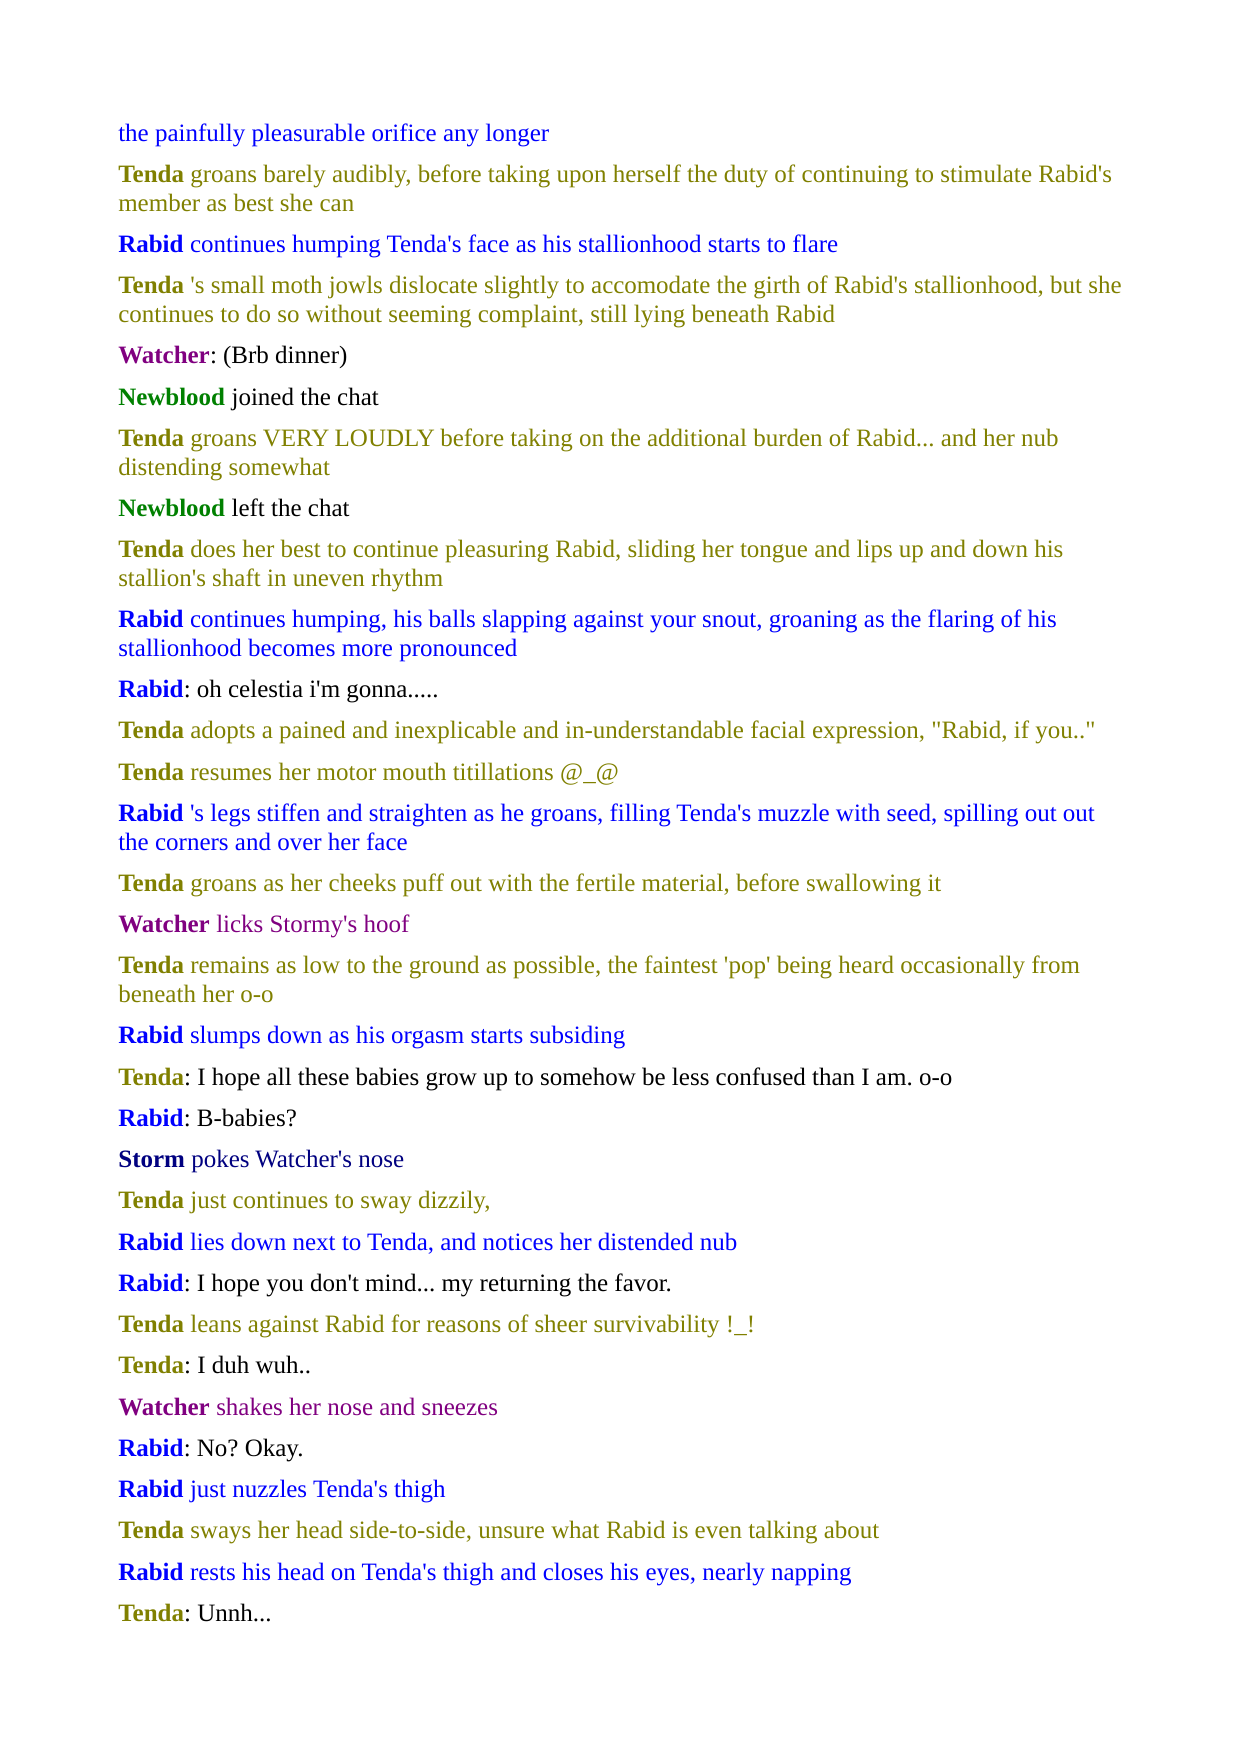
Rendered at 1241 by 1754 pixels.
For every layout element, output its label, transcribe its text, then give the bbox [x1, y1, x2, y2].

text Rabid: oh celestia i'm gonna..... [118, 674, 1122, 703]
text Tenda: I duh wuh.. [118, 1351, 1122, 1379]
text Rabid slumps down as his orgasm starts subsiding [118, 1021, 1122, 1049]
text Watcher shakes her nose and sneezes [118, 1392, 1122, 1421]
text Tenda leans against Rabid for reasons of sheer survivability !_! [118, 1309, 1122, 1338]
text Tenda groans VERY LOUDLY before taking on the additional burden of Rabid... and her nub distending somewhat [118, 423, 1122, 481]
text Rabid just nuzzles Tenda's thigh [118, 1474, 1122, 1503]
text Rabid lies down next to Tenda, and notices her distended nub [118, 1227, 1122, 1256]
text Tenda: I hope all these babies grow up to somehow be less confused than I am. o-o [118, 1062, 1122, 1091]
text Newblood joined the chat [118, 382, 1122, 411]
text Rabid: I hope you don't mind... my returning the favor. [118, 1268, 1122, 1297]
text Tenda does her best to continue pleasuring Rabid, sliding her tongue and lips up and down his stallion's shaft in uneven rhythm [118, 534, 1122, 592]
text Rabid: B-babies? [118, 1103, 1122, 1132]
text Storm pokes Watcher's nose [118, 1144, 1122, 1173]
text Watcher: (Brb dinner) [118, 341, 1122, 369]
text Rabid continues humping Tenda's face as his stallionhood starts to flare [118, 229, 1122, 258]
text Tenda groans as her cheeks puff out with the fertile material, before swallowing it [118, 868, 1122, 897]
text Rabid rests his head on Tenda's thigh and closes his eyes, nearly napping [118, 1557, 1122, 1586]
text Tenda: Unnh... [118, 1598, 1122, 1627]
text Watcher licks Stormy's hoof [118, 909, 1122, 938]
text Newblood left the chat [118, 493, 1122, 522]
text Tenda just continues to sway dizzily, [118, 1186, 1122, 1214]
text Rabid continues humping, his balls slapping against your snout, groaning as the flaring of his stallionhood becomes more pronounced [118, 604, 1122, 662]
text Tenda remains as low to the ground as possible, the faintest 'pop' being heard occasionally from beneath her o-o [118, 951, 1122, 1008]
text Tenda 's small moth jowls dislocate slightly to accomodate the girth of Rabid's stallionhood, but she continues to do so without seeming complaint, still lying beneath Rabid [118, 271, 1122, 328]
text Rabid: No? Okay. [118, 1433, 1122, 1462]
text the painfully pleasurable orifice any longer [118, 118, 1122, 147]
text Tenda adopts a pained and inexplicable and in-understandable facial expression, "Rabid, if you.." [118, 716, 1122, 744]
text Tenda groans barely audibly, before taking upon herself the duty of continuing to stimulate Rabid's member as best she can [118, 159, 1122, 217]
text Tenda resumes her motor mouth titillations @_@ [118, 757, 1122, 786]
text Tenda sways her head side-to-side, unsure what Rabid is even talking about [118, 1516, 1122, 1544]
text Rabid 's legs stiffen and straighten as he groans, filling Tenda's muzzle with seed, spilling out out the corners and over her face [118, 798, 1122, 856]
